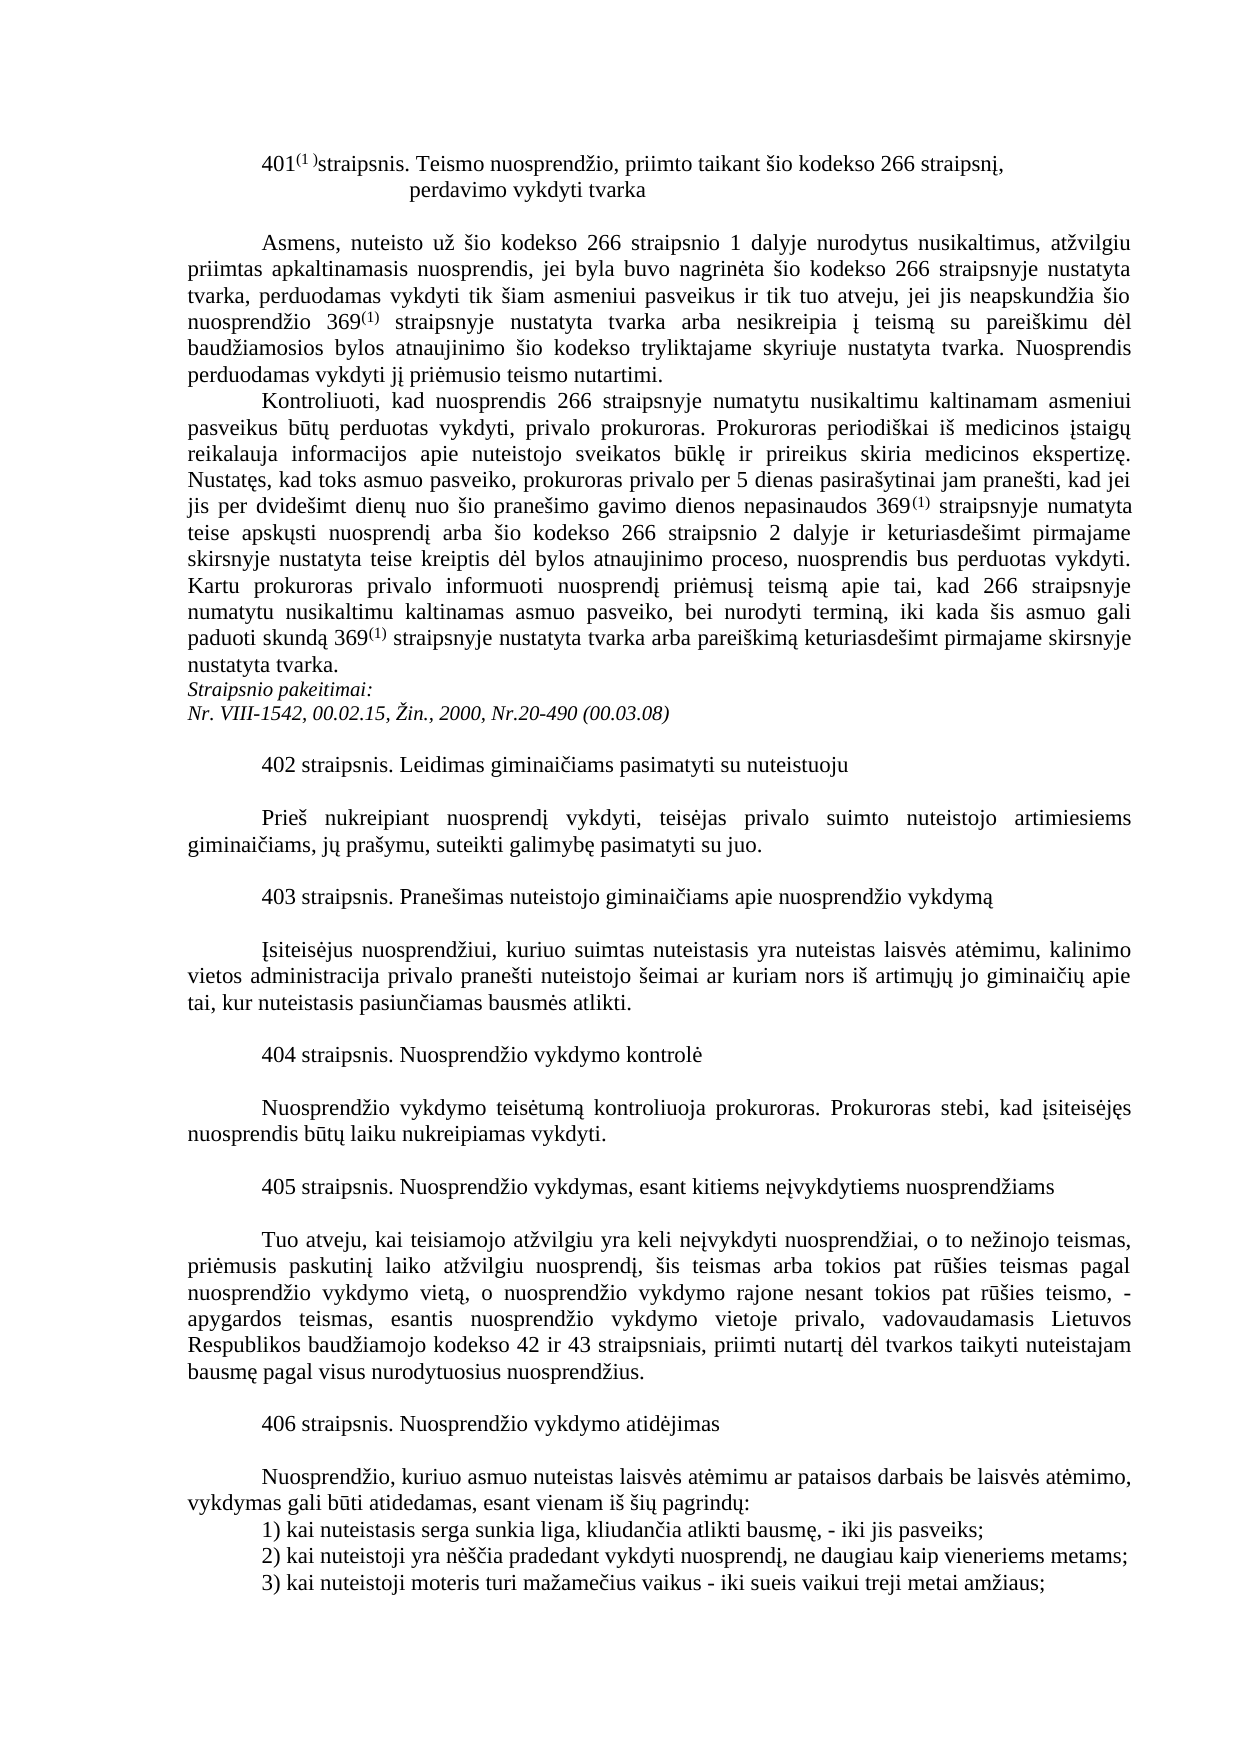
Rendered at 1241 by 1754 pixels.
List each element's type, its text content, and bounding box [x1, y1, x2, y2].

text Įsiteisėjus nuosprendžiui, kuriuo suimtas nuteistasis yra nuteistas laisvės atėmimu, kalinimo vietos administracija privalo pranešti nuteistojo šeimai ar kuriam nors iš artimųjų jo giminaičių apie tai, kur nuteistasis pasiunčiamas bausmės atlikti. [187, 936, 1132, 1015]
text Asmens, nuteisto už šio kodekso 266 straipsnio 1 dalyje nurodytus nusikaltimus, atžvilgiu priimtas apkaltinamasis nuosprendis, jei byla buvo nagrinėta šio kodekso 266 straipsnyje nustatyta tvarka, perduodamas vykdyti tik šiam asmeniui pasveikus ir tik tuo atveju, jei jis neapskundžia šio nuosprendžio 369(1) straipsnyje nustatyta tvarka arba nesikreipia į teismą su pareiškimu dėl baudžiamosios bylos atnaujinimo šio kodekso tryliktajame skyriuje nustatyta tvarka. Nuosprendis perduodamas vykdyti jį priėmusio teismo nutartimi. [187, 229, 1132, 387]
text 406 straipsnis. Nuosprendžio vykdymo atidėjimas [187, 1410, 1132, 1437]
text 2) kai nuteistoji yra nėščia pradedant vykdyti nuosprendį, ne daugiau kaip vieneriems metams; [187, 1542, 1132, 1568]
text 402 straipsnis. Leidimas giminaičiams pasimatyti su nuteistuoju [187, 752, 1132, 778]
text Kontroliuoti, kad nuosprendis 266 straipsnyje numatytu nusikaltimu kaltinamam asmeniui pasveikus būtų perduotas vykdyti, privalo prokuroras. Prokuroras periodiškai iš medicinos įstaigų reikalauja informacijos apie nuteistojo sveikatos būklę ir prireikus skiria medicinos ekspertizę. Nustatęs, kad toks asmuo pasveiko, prokuroras privalo per 5 dienas pasirašytinai jam pranešti, kad jei jis per dvidešimt dienų nuo šio pranešimo gavimo dienos nepasinaudos 369(1) straipsnyje numatyta teise apskųsti nuosprendį arba šio kodekso 266 straipsnio 2 dalyje ir keturiasdešimt pirmajame skirsnyje nustatyta teise kreiptis dėl bylos atnaujinimo proceso, nuosprendis bus perduotas vykdyti. Kartu prokuroras privalo informuoti nuosprendį priėmusį teismą apie tai, kad 266 straipsnyje numatytu nusikaltimu kaltinamas asmuo pasveiko, bei nurodyti terminą, iki kada šis asmuo gali paduoti skundą 369(1) straipsnyje nustatyta tvarka arba pareiškimą keturiasdešimt pirmajame skirsnyje nustatyta tvarka. [187, 387, 1132, 677]
text Tuo atveju, kai teisiamojo atžvilgiu yra keli neįvykdyti nuosprendžiai, o to nežinojo teismas, priėmusis paskutinį laiko atžvilgiu nuosprendį, šis teismas arba tokios pat rūšies teismas pagal nuosprendžio vykdymo vietą, o nuosprendžio vykdymo rajone nesant tokios pat rūšies teismo, - apygardos teismas, esantis nuosprendžio vykdymo vietoje privalo, vadovaudamasis Lietuvos Respublikos baudžiamojo kodekso 42 ir 43 straipsniais, priimti nutartį dėl tvarkos taikyti nuteistajam bausmę pagal visus nurodytuosius nuosprendžius. [187, 1226, 1132, 1384]
text 401(1 )straipsnis. Teismo nuosprendžio, priimto taikant šio kodekso 266 straipsnį, [261, 150, 1132, 176]
text perdavimo vykdyti tvarka [409, 176, 1132, 203]
text Nr. VIII-1542, 00.02.15, Žin., 2000, Nr.20-490 (00.03.08) [187, 701, 1132, 725]
text 404 straipsnis. Nuosprendžio vykdymo kontrolė [187, 1041, 1132, 1068]
text Nuosprendžio vykdymo teisėtumą kontroliuoja prokuroras. Prokuroras stebi, kad įsiteisėjęs nuosprendis būtų laiku nukreipiamas vykdyti. [187, 1094, 1132, 1147]
text 405 straipsnis. Nuosprendžio vykdymas, esant kitiems neįvykdytiems nuosprendžiams [187, 1173, 1132, 1199]
text Prieš nukreipiant nuosprendį vykdyti, teisėjas privalo suimto nuteistojo artimiesiems giminaičiams, jų prašymu, suteikti galimybę pasimatyti su juo. [187, 804, 1132, 857]
text 1) kai nuteistasis serga sunkia liga, kliudančia atlikti bausmę, - iki jis pasveiks; [187, 1516, 1132, 1542]
text Nuosprendžio, kuriuo asmuo nuteistas laisvės atėmimu ar pataisos darbais be laisvės atėmimo, vykdymas gali būti atidedamas, esant vienam iš šių pagrindų: [187, 1463, 1132, 1516]
text Straipsnio pakeitimai: [187, 677, 1132, 701]
text 3) kai nuteistoji moteris turi mažamečius vaikus - iki sueis vaikui treji metai amžiaus; [187, 1568, 1132, 1595]
text 403 straipsnis. Pranešimas nuteistojo giminaičiams apie nuosprendžio vykdymą [187, 883, 1132, 910]
